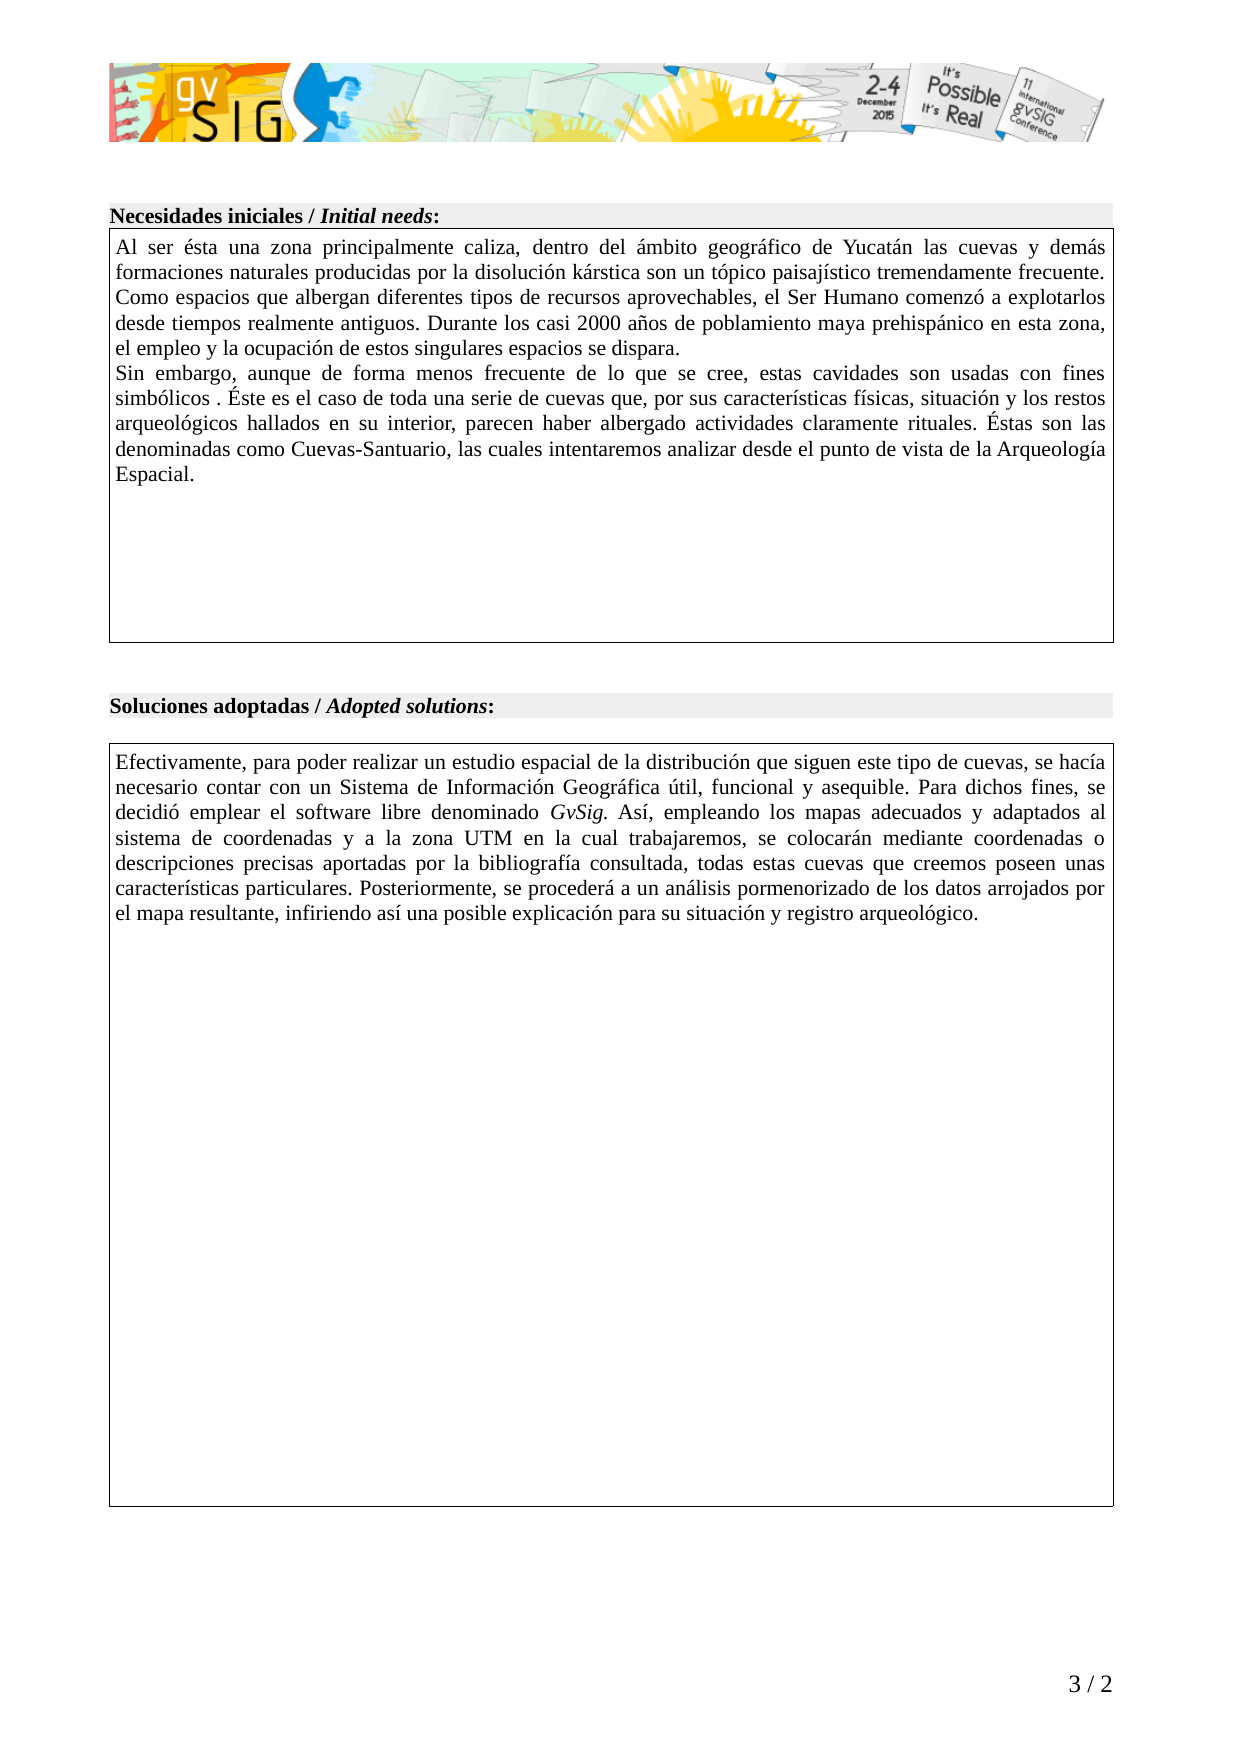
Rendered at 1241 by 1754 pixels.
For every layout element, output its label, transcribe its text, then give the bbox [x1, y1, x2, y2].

table_header Efectivamente, para poder realizar un estudio espacial de la distribución que siguen este tipo de cuevas, se hacía necesario contar con un Sistema de Información Geográfica útil, funcional y asequible. Para dichos fines, se decidió emplear el software libre denominado GvSig. Así, empleando los mapas adecuados y adaptados al sistema de coordenadas y a la zona UTM en la cual trabajaremos, se colocarán mediante coordenadas o descripciones precisas aportadas por la bibliografía consultada, todas estas cuevas que creemos poseen unas características particulares. Posteriormente, se procederá a un análisis pormenorizado de los datos arrojados por el mapa resultante, infiriendo así una posible explicación para su situación y registro arqueológico. [110, 744, 1113, 1506]
text Soluciones adoptadas / Adopted solutions: [109, 693, 1113, 718]
picture [109, 63, 319, 142]
table_header Αl ser ésta una zona principalmente caliza, dentro del ámbito geográfico de Yucatán las cuevas y demás formaciones naturales producidas por la disolución kárstica son un tópico paisajístico tremendamente frecuente. Como espacios que albergan diferentes tipos de recursos aprovechables, el Ser Humano comenzó a explotarlos desde tiempos realmente antiguos. Durante los casi 2000 años de poblamiento maya prehispánico en esta zona, el empleo y la ocupación de estos singulares espacios se dispara. Sin embargo, aunque de forma menos frecuente de lo que se cree, estas cavidades son usadas con fines simbólicos . Éste es el caso de toda una serie de cuevas que, por sus características físicas, situación y los restos arqueológicos hallados en su interior, parecen haber albergado actividades claramente rituales. Éstas son las denominadas como Cuevas-Santuario, las cuales intentaremos analizar desde el punto de vista de la Arqueología Espacial. [110, 229, 1113, 642]
picture [321, 63, 1113, 142]
text Necesidades iniciales / Initial needs: [109, 203, 1113, 228]
